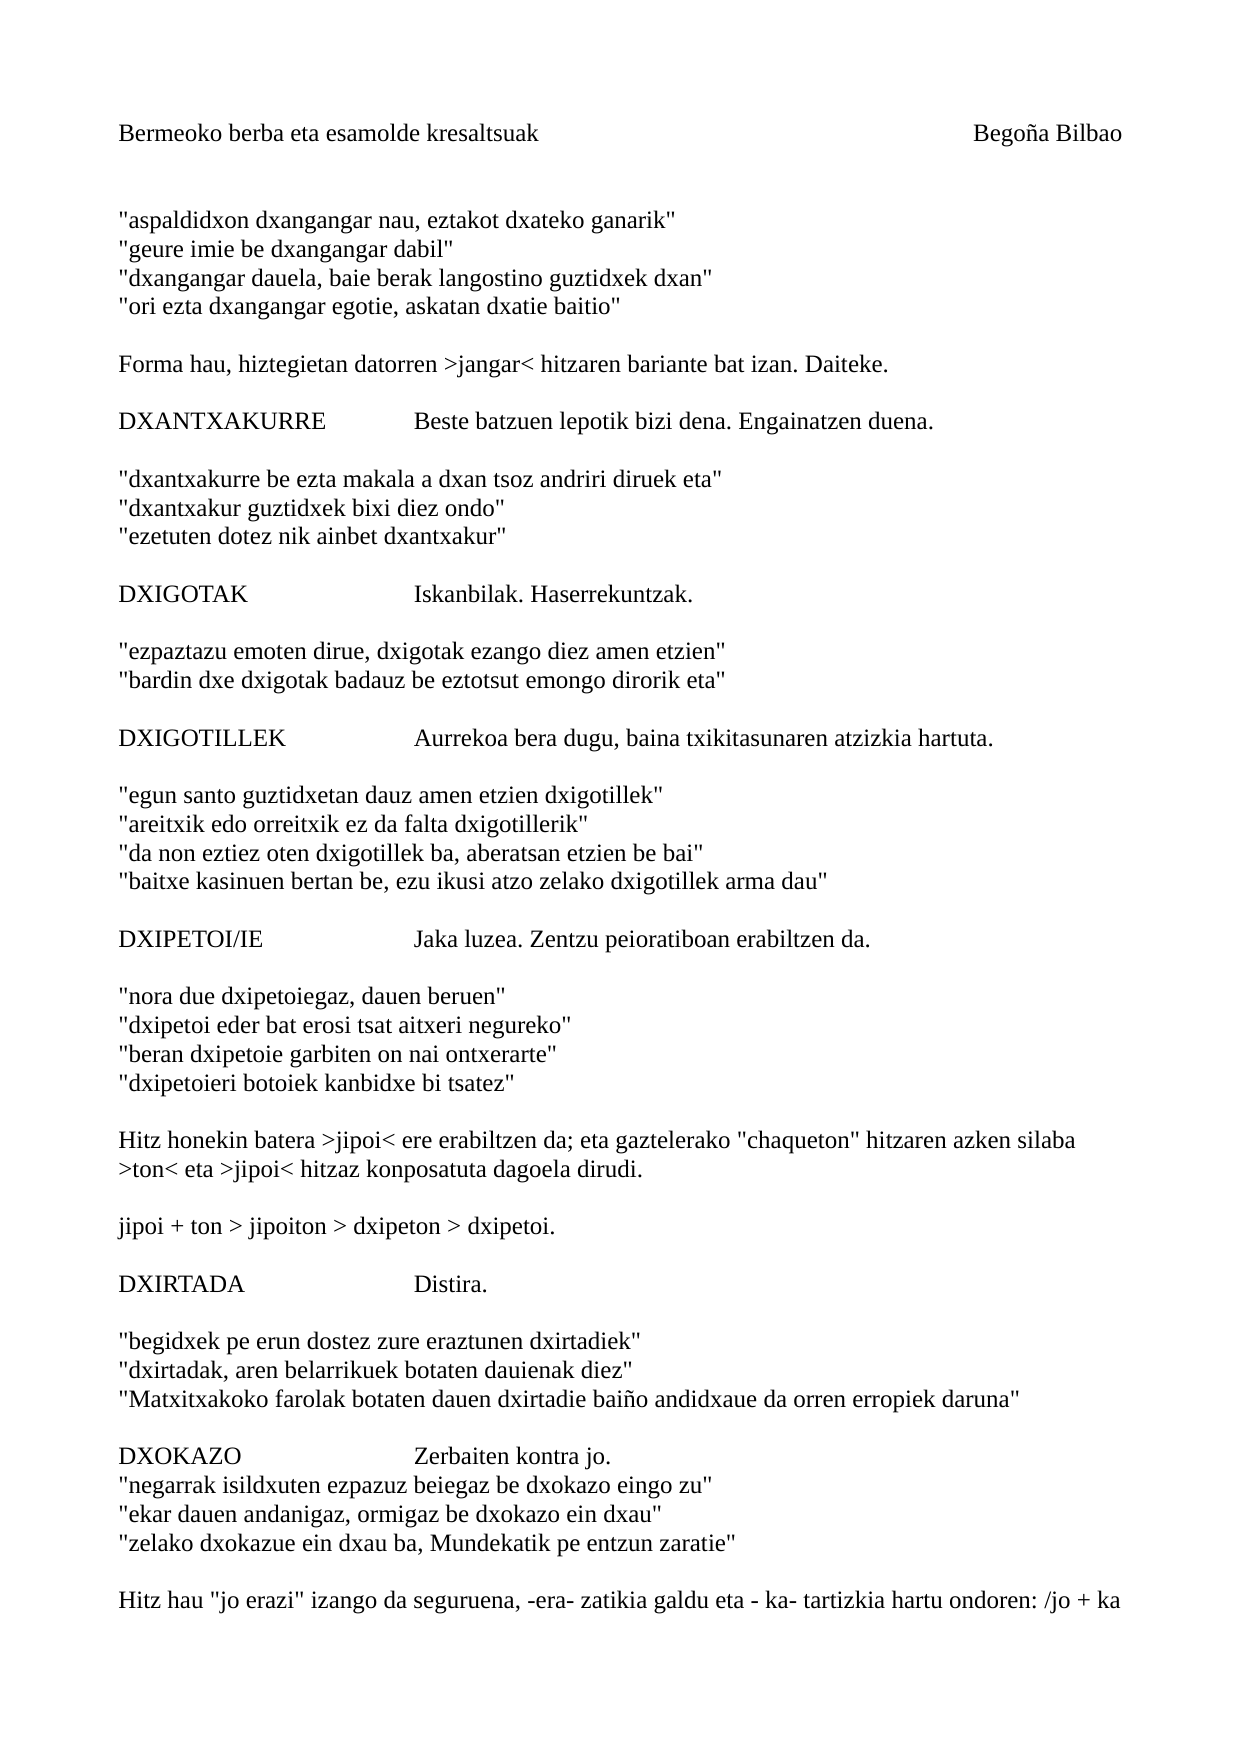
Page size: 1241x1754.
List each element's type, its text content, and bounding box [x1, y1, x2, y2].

text "egun santo guztidxetan dauz amen etzien dxigotillek" [118, 780, 1122, 809]
text DXIPETOI/IE Jaka luzea. Zentzu peioratiboan erabiltzen da. [118, 924, 1122, 953]
text "negarrak isildxuten ezpazuz beiegaz be dxokazo eingo zu" [118, 1470, 1122, 1499]
text "baitxe kasinuen bertan be, ezu ikusi atzo zelako dxigotillek arma dau" [118, 866, 1122, 895]
text "dxipetoieri botoiek kanbidxe bi tsatez" [118, 1068, 1122, 1096]
text "geure imie be dxangangar dabil" [118, 234, 1122, 263]
text "dxantxakur guztidxek bixi diez ondo" [118, 493, 1122, 521]
text "areitxik edo orreitxik ez da falta dxigotillerik" [118, 809, 1122, 838]
text "ezpaztazu emoten dirue, dxigotak ezango diez amen etzien" [118, 636, 1122, 665]
text "dxirtadak, aren belarrikuek botaten dauienak diez" [118, 1355, 1122, 1384]
text "aspaldidxon dxangangar nau, eztakot dxateko ganarik" [118, 205, 1122, 234]
text "beran dxipetoie garbiten on nai ontxerarte" [118, 1039, 1122, 1068]
text DXIRTADA Distira. [118, 1269, 1122, 1298]
text DXIGOTILLEK Aurrekoa bera dugu, baina txikitasunaren atzizkia hartuta. [118, 723, 1122, 751]
text "ekar dauen andanigaz, ormigaz be dxokazo ein dxau" [118, 1499, 1122, 1528]
text "begidxek pe erun dostez zure eraztunen dxirtadiek" [118, 1326, 1122, 1355]
text "dxantxakurre be ezta makala a dxan tsoz andriri diruek eta" [118, 464, 1122, 493]
text DXANTXAKURRE Beste batzuen lepotik bizi dena. Engainatzen duena. [118, 406, 1122, 435]
text "Matxitxakoko farolak botaten dauen dxirtadie baiño andidxaue da orren erropiek daruna" [118, 1384, 1122, 1413]
text Hitz honekin batera >jipoi< ere erabiltzen da; eta gaztelerako "chaqueton" hitzaren azken silaba >ton< eta >jipoi< hitzaz konposatuta dagoela dirudi. [118, 1125, 1122, 1183]
text "dxipetoi eder bat erosi tsat aitxeri negureko" [118, 1010, 1122, 1039]
text Hitz hau "jo erazi" izango da seguruena, -era- zatikia galdu eta - ka- tartizkia hartu ondoren: /jo + ka [118, 1585, 1122, 1614]
text "bardin dxe dxigotak badauz be eztotsut emongo dirorik eta" [118, 665, 1122, 694]
text DXOKAZO Zerbaiten kontra jo. [118, 1441, 1122, 1470]
text DXIGOTAK Iskanbilak. Haserrekuntzak. [118, 579, 1122, 608]
text "dxangangar dauela, baie berak langostino guztidxek dxan" [118, 263, 1122, 291]
text "ori ezta dxangangar egotie, askatan dxatie baitio" [118, 291, 1122, 320]
text jipoi + ton > jipoiton > dxipeton > dxipetoi. [118, 1211, 1122, 1240]
text "zelako dxokazue ein dxau ba, Mundekatik pe entzun zaratie" [118, 1528, 1122, 1556]
text Forma hau, hiztegietan datorren >jangar< hitzaren bariante bat izan. Daiteke. [118, 349, 1122, 378]
text "da non eztiez oten dxigotillek ba, aberatsan etzien be bai" [118, 838, 1122, 866]
text "ezetuten dotez nik ainbet dxantxakur" [118, 521, 1122, 550]
text "nora due dxipetoiegaz, dauen beruen" [118, 981, 1122, 1010]
